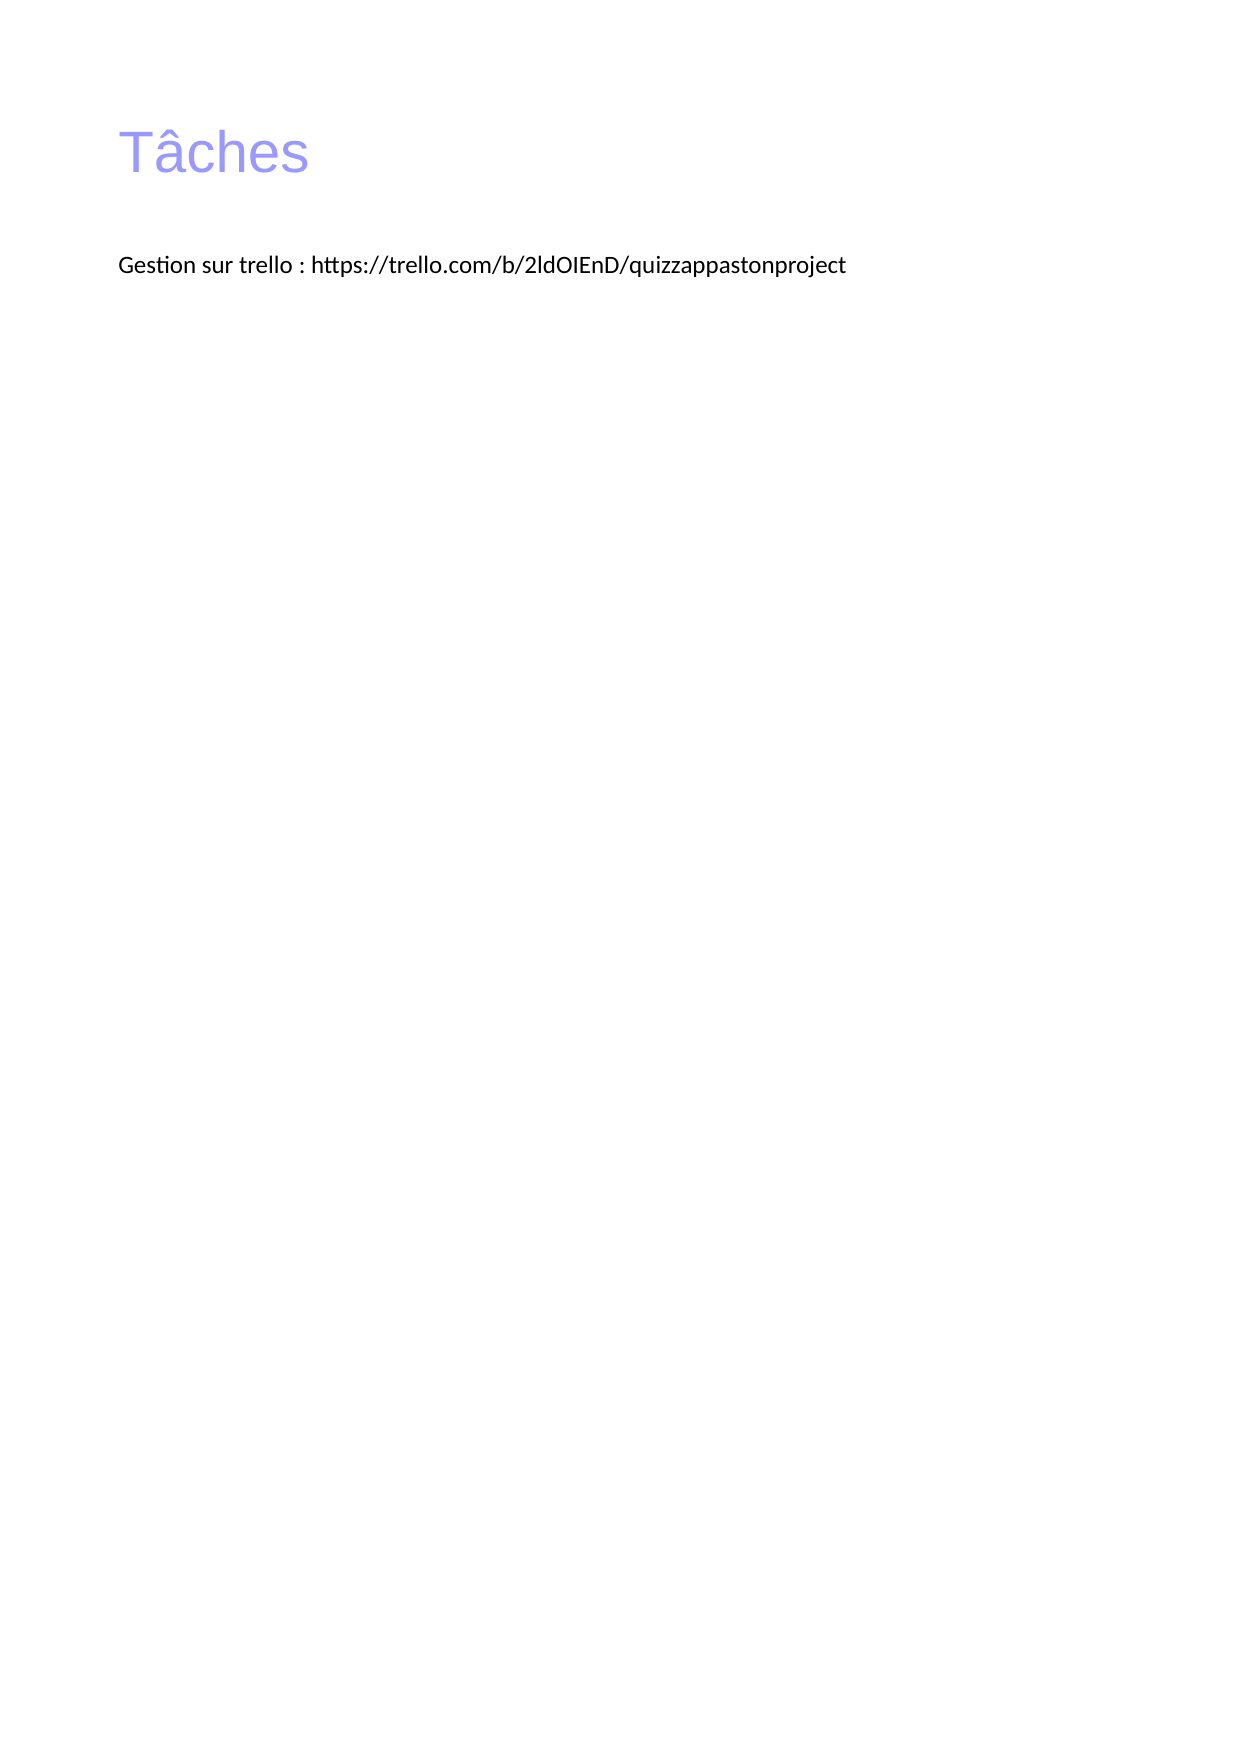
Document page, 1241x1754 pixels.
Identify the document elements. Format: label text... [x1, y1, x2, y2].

text Gestion sur trello : https://trello.com/b/2ldOIEnD/quizzappastonproject [118, 249, 1122, 279]
subtitle Tâches [118, 118, 1122, 185]
